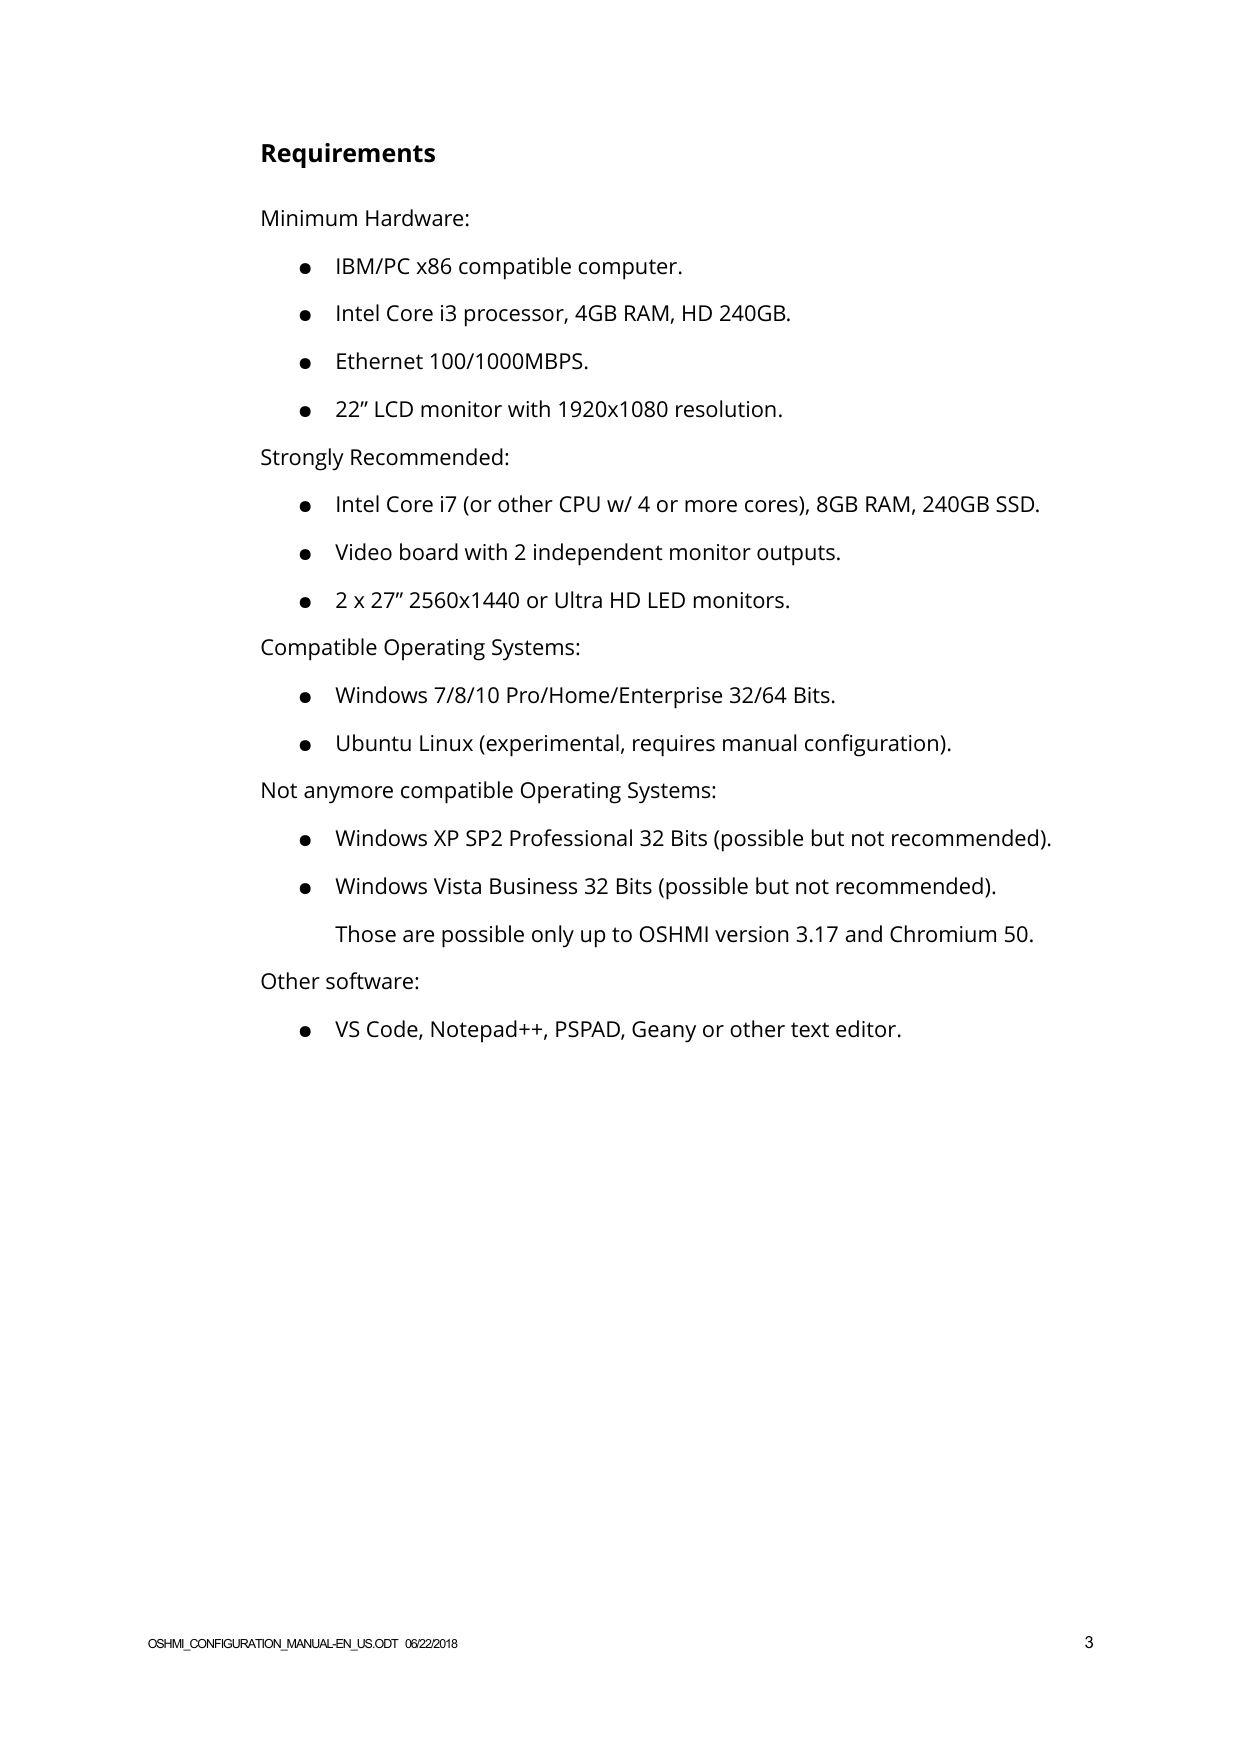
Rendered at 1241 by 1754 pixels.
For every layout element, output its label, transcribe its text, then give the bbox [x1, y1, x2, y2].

list Windows XP SP2 Professional 32 Bits (possible but not recommended). [298, 823, 1093, 853]
text Minimum Hardware: [260, 203, 1093, 233]
list IBM/PC x86 compatible computer. [298, 251, 1093, 280]
text Strongly Recommended: [260, 441, 1093, 471]
list Windows 7/8/10 Pro/Home/Enterprise 32/64 Bits. [298, 680, 1093, 710]
list VS Code, Notepad++, PSPAD, Geany or other text editor. [298, 1014, 1093, 1044]
list Intel Core i7 (or other CPU w/ 4 or more cores), 8GB RAM, 240GB SSD. [298, 489, 1093, 519]
text Other software: [260, 966, 1093, 996]
list Windows Vista Business 32 Bits (possible but not recommended). [298, 871, 1093, 901]
list 22” LCD monitor with 1920x1080 resolution. [298, 394, 1093, 423]
list Video board with 2 independent monitor outputs. [298, 537, 1093, 567]
list Ethernet 100/1000MBPS. [298, 346, 1093, 376]
list Ubuntu Linux (experimental, requires manual configuration). [298, 728, 1093, 757]
text Not anymore compatible Operating Systems: [260, 775, 1093, 805]
text Compatible Operating Systems: [260, 632, 1093, 662]
list 2 x 27” 2560x1440 or Ultra HD LED monitors. [298, 584, 1093, 614]
list Intel Core i3 processor, 4GB RAM, HD 240GB. [298, 298, 1093, 328]
subtitle Requirements [260, 136, 1093, 170]
list Those are possible only up to OSHMI version 3.17 and Chromium 50. [298, 918, 1093, 948]
